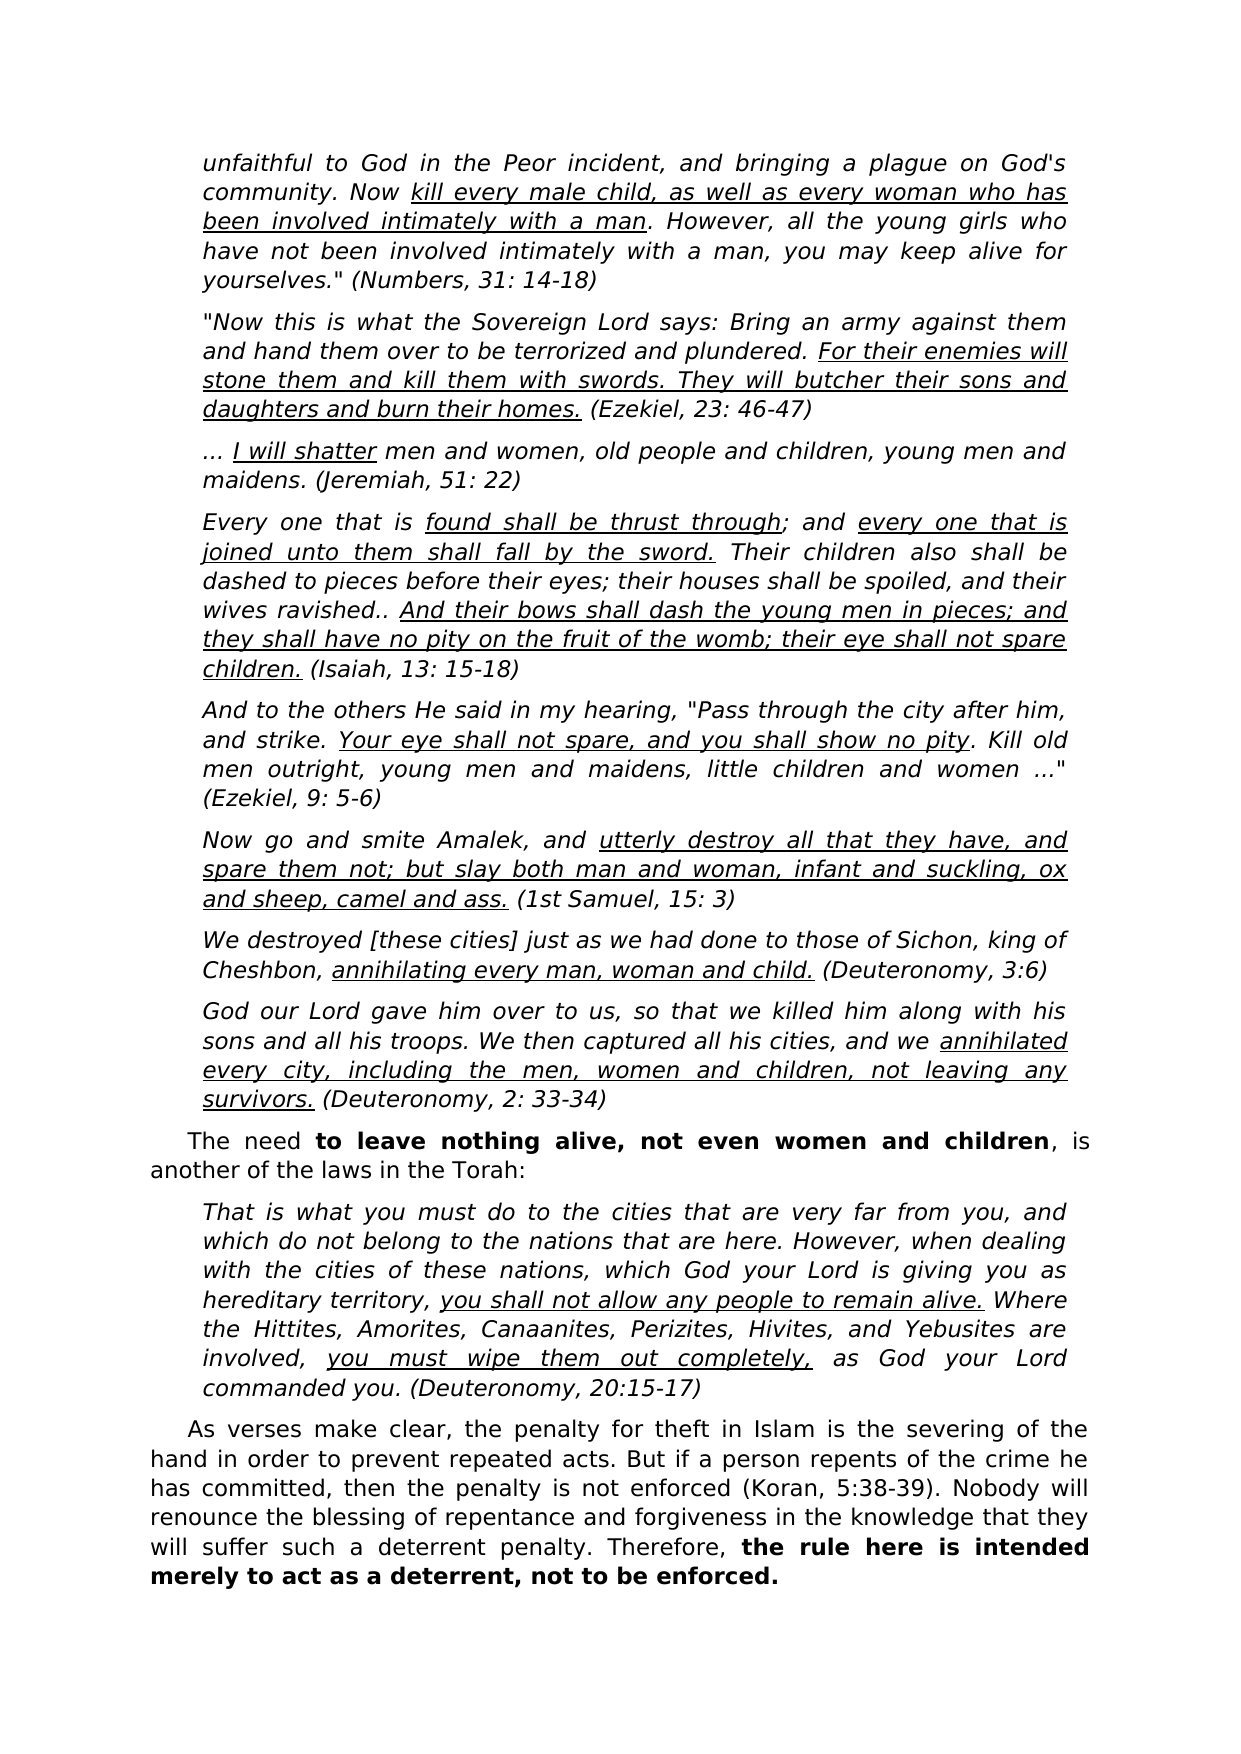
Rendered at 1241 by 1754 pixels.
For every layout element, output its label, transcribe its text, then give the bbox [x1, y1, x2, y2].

text We destroyed [these cities] just as we had done to those of Sichon, king of Cheshbon, annihilating every man, woman and child. (Deuteronomy, 3:6) [202, 927, 1068, 983]
text ... I will shatter men and women, old people and children, young men and maidens. (Jeremiah, 51: 22) [202, 438, 1068, 494]
text The need to leave nothing alive, not even women and children, is another of the laws in the Torah: [150, 1128, 1090, 1184]
text and sheep, camel and ass. (1st Samuel, 15: 3) [202, 880, 1068, 912]
text Every one that is found shall be thrust through; and every one that is joined unto them shall fall by the sword. Their children also shall be dashed to pieces before their eyes; their houses shall be spoiled, and their wives ravished.. And their bows shall dash the young men in pieces; and they shall have no pity on the fruit of the womb; their eye shall not spare children. (Isaiah, 13: 15-18) [202, 509, 1068, 682]
text As verses make clear, the penalty for theft in Islam is the severing of the hand in order to prevent repeated acts. But if a person repents of the crime he has committed, then the penalty is not enforced (Koran, 5:38-39). Nobody will renounce the blessing of repentance and forgiveness in the knowledge that they will suffer such a deterrent penalty. Therefore, the rule here is intended merely to act as a deterrent, not to be enforced. [150, 1417, 1090, 1589]
text God our Lord gave him over to us, so that we killed him along with his sons and all his troops. We then captured all his cities, and we annihilated every city, including the men, women and children, not leaving any [202, 998, 1068, 1080]
text Now go and smite Amalek, and utterly destroy all that they have, and spare them not; but slay both man and woman, infant and suckling, ox [202, 827, 1068, 879]
text unfaithful to God in the Peor incident, and bringing a plague on God's community. Now kill every male child, as well as every woman who has been involved intimately with a man. However, all the young girls who have not been involved intimately with a man, you may keep alive for yourselves." (Numbers, 31: 14-18) [202, 150, 1068, 294]
text survivors. (Deuteronomy, 2: 33-34) [202, 1081, 1068, 1113]
text "Now this is what the Sovereign Lord says: Bring an army against them and hand them over to be terrorized and plundered. For their enemies will stone them and kill them with swords. They will butcher their sons and [202, 309, 1068, 390]
text daughters and burn their homes. (Ezekiel, 23: 46-47) [202, 391, 1068, 423]
text That is what you must do to the cities that are very far from you, and which do not belong to the nations that are here. However, when dealing with the cities of these nations, which God your Lord is giving you as hereditary territory, you shall not allow any people to remain alive. Where the Hittites, Amorites, Canaanites, Perizites, Hivites, and Yebusites are involved, you must wipe them out completely, as God your Lord commanded you. (Deuteronomy, 20:15-17) [202, 1199, 1068, 1401]
text And to the others He said in my hearing, "Pass through the city after him, and strike. Your eye shall not spare, and you shall show no pity. Kill old men outright, young men and maidens, little children and women ..." (Ezekiel, 9: 5-6) [202, 698, 1068, 812]
